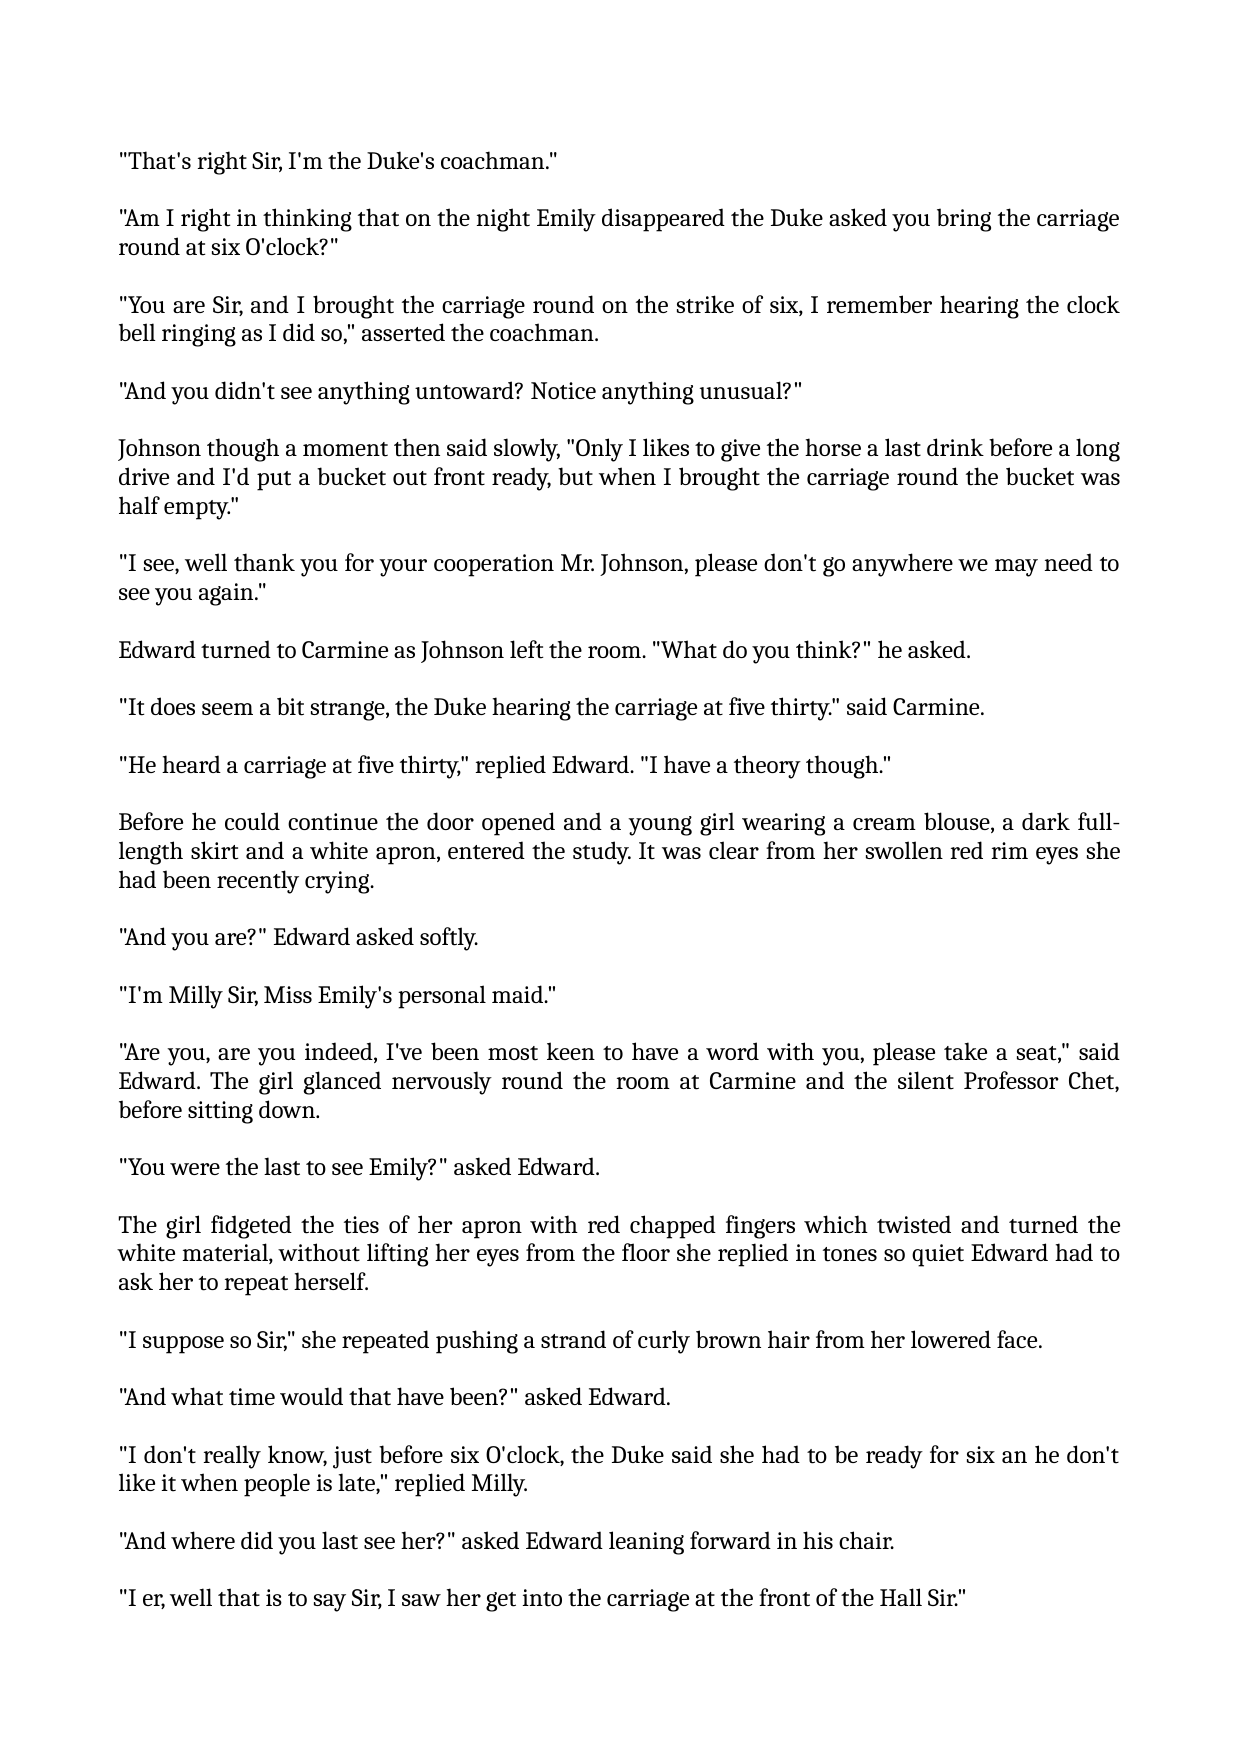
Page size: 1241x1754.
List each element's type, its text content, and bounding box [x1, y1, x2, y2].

text "I don't really know, just before six O'clock, the Duke said she had to be ready for six an he don't like it when people is late," replied Milly. [118, 1441, 1122, 1498]
text "And where did you last see her?" asked Edward leaning forward in his chair. [118, 1527, 1122, 1556]
text Before he could continue the door opened and a young girl wearing a cream blouse, a dark full-length skirt and a white apron, entered the study. It was clear from her swollen red rim eyes she had been recently crying. [118, 808, 1122, 894]
text "You were the last to see Emily?" asked Edward. [118, 1153, 1122, 1182]
text "I suppose so Sir," she repeated pushing a strand of curly brown hair from her lowered face. [118, 1326, 1122, 1354]
text "I er, well that is to say Sir, I saw her get into the carriage at the front of the Hall Sir." [118, 1584, 1122, 1613]
text Johnson though a moment then said slowly, "Only I likes to give the horse a last drink before a long drive and I'd put a bucket out front ready, but when I brought the carriage round the bucket was half empty." [118, 434, 1122, 521]
text Edward turned to Carmine as Johnson left the room. "What do you think?" he asked. [118, 636, 1122, 664]
text "And you didn't see anything untoward? Notice anything unusual?" [118, 377, 1122, 406]
text "I see, well thank you for your cooperation Mr. Johnson, please don't go anywhere we may need to see you again." [118, 549, 1122, 607]
text "Am I right in thinking that on the night Emily disappeared the Duke asked you bring the carriage round at six O'clock?" [118, 204, 1122, 262]
text "And what time would that have been?" asked Edward. [118, 1383, 1122, 1412]
text "Are you, are you indeed, I've been most keen to have a word with you, please take a seat," said Edward. The girl glanced nervously round the room at Carmine and the silent Professor Chet, before sitting down. [118, 1038, 1122, 1124]
text "He heard a carriage at five thirty," replied Edward. "I have a theory though." [118, 751, 1122, 779]
text "And you are?" Edward asked softly. [118, 923, 1122, 952]
text "You are Sir, and I brought the carriage round on the strike of six, I remember hearing the clock bell ringing as I did so," asserted the coachman. [118, 291, 1122, 348]
text The girl fidgeted the ties of her apron with red chapped fingers which twisted and turned the white material, without lifting her eyes from the floor she replied in tones so quiet Edward had to ask her to repeat herself. [118, 1211, 1122, 1297]
text "That's right Sir, I'm the Duke's coachman." [118, 147, 1122, 176]
text "I'm Milly Sir, Miss Emily's personal maid." [118, 981, 1122, 1009]
text "It does seem a bit strange, the Duke hearing the carriage at five thirty." said Carmine. [118, 693, 1122, 722]
